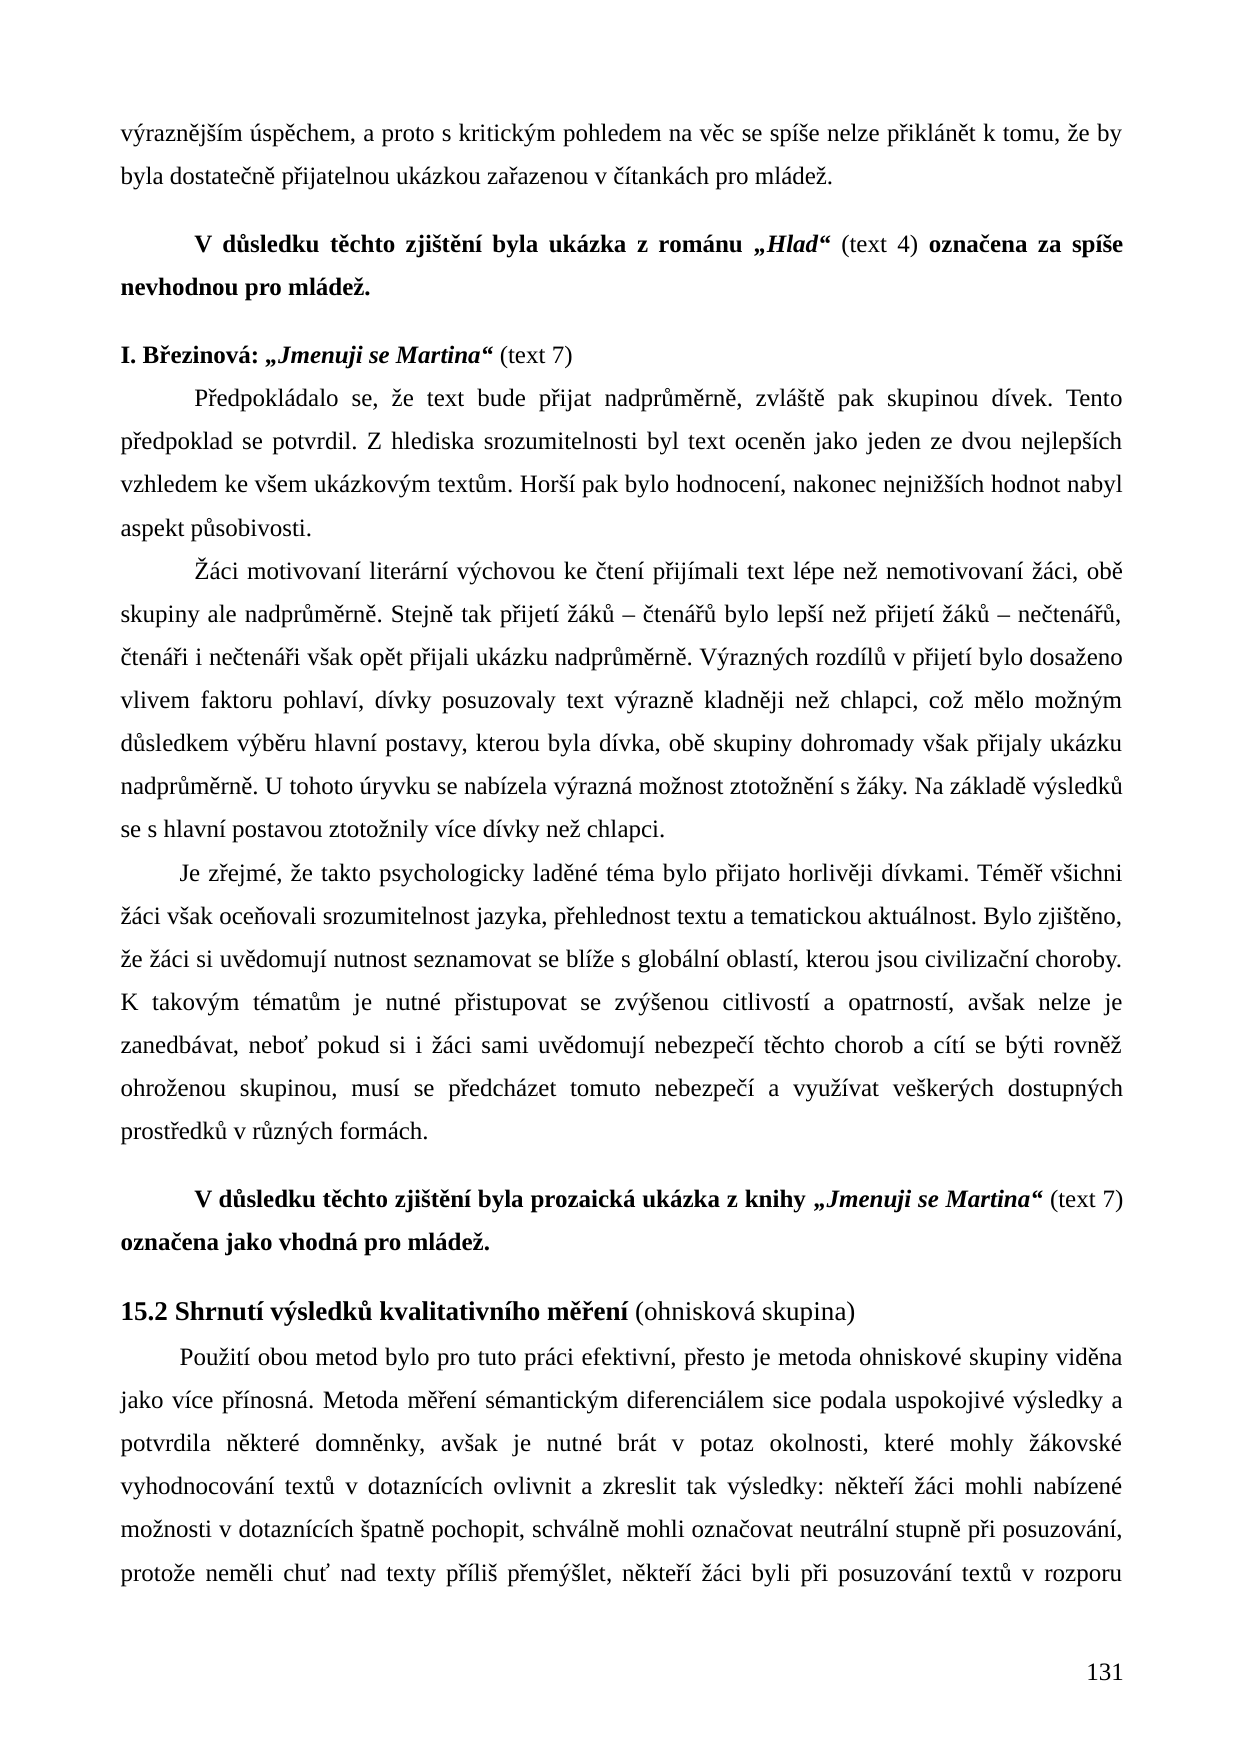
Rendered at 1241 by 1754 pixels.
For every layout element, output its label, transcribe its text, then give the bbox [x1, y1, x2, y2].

subtitle 15.2 Shrnutí výsledků kvalitativního měření (ohnisková skupina) [120, 1295, 1123, 1327]
text Žáci motivovaní literární výchovou ke čtení přijímali text lépe než nemotivovaní žáci, obě skupiny ale nadprůměrně. Stejně tak přijetí žáků – čtenářů bylo lepší než přijetí žáků – nečtenářů, čtenáři i nečtenáři však opět přijali ukázku nadprůměrně. Výrazných rozdílů v přijetí bylo dosaženo vlivem faktoru pohlaví, dívky posuzovaly text výrazně kladněji než chlapci, což mělo možným důsledkem výběru hlavní postavy, kterou byla dívka, obě skupiny dohromady však přijaly ukázku nadprůměrně. U tohoto úryvku se nabízela výrazná možnost ztotožnění s žáky. Na základě výsledků se s hlavní postavou ztotožnily více dívky než chlapci. [120, 556, 1123, 843]
text Předpokládalo se, že text bude přijat nadprůměrně, zvláště pak skupinou dívek. Tento předpoklad se potvrdil. Z hlediska srozumitelnosti byl text oceněn jako jeden ze dvou nejlepších vzhledem ke všem ukázkovým textům. Horší pak bylo hodnocení, nakonec nejnižších hodnot nabyl aspekt působivosti. [120, 383, 1123, 541]
text I. Březinová: „Jmenuji se Martina“ (text 7) [120, 340, 1123, 369]
text V důsledku těchto zjištění byla ukázka z románu „Hlad“ (text 4) označena za spíše nevhodnou pro mládež. [120, 229, 1123, 301]
text Je zřejmé, že takto psychologicky laděné téma bylo přijato horlivěji dívkami. Téměř všichni žáci však oceňovali srozumitelnost jazyka, přehlednost textu a tematickou aktuálnost. Bylo zjištěno, že žáci si uvědomují nutnost seznamovat se blíže s globální oblastí, kterou jsou civilizační choroby. K takovým tématům je nutné přistupovat se zvýšenou citlivostí a opatrností, avšak nelze je zanedbávat, neboť pokud si i žáci sami uvědomují nebezpečí těchto chorob a cítí se býti rovněž ohroženou skupinou, musí se předcházet tomuto nebezpečí a využívat veškerých dostupných prostředků v různých formách. [120, 858, 1123, 1145]
text V důsledku těchto zjištění byla prozaická ukázka z knihy „Jmenuji se Martina“ (text 7) označena jako vhodná pro mládež. [120, 1184, 1123, 1256]
text Použití obou metod bylo pro tuto práci efektivní, přesto je metoda ohniskové skupiny viděna jako více přínosná. Metoda měření sémantickým diferenciálem sice podala uspokojivé výsledky a potvrdila některé domněnky, avšak je nutné brát v potaz okolnosti, které mohly žákovské vyhodnocování textů v dotaznících ovlivnit a zkreslit tak výsledky: někteří žáci mohli nabízené možnosti v dotaznících špatně pochopit, schválně mohli označovat neutrální stupně při posuzování, protože neměli chuť nad texty příliš přemýšlet, někteří žáci byli při posuzování textů v rozporu [120, 1342, 1123, 1586]
text výraznějším úspěchem, a proto s kritickým pohledem na věc se spíše nelze přiklánět k tomu, že by byla dostatečně přijatelnou ukázkou zařazenou v čítankách pro mládež. [120, 118, 1123, 190]
